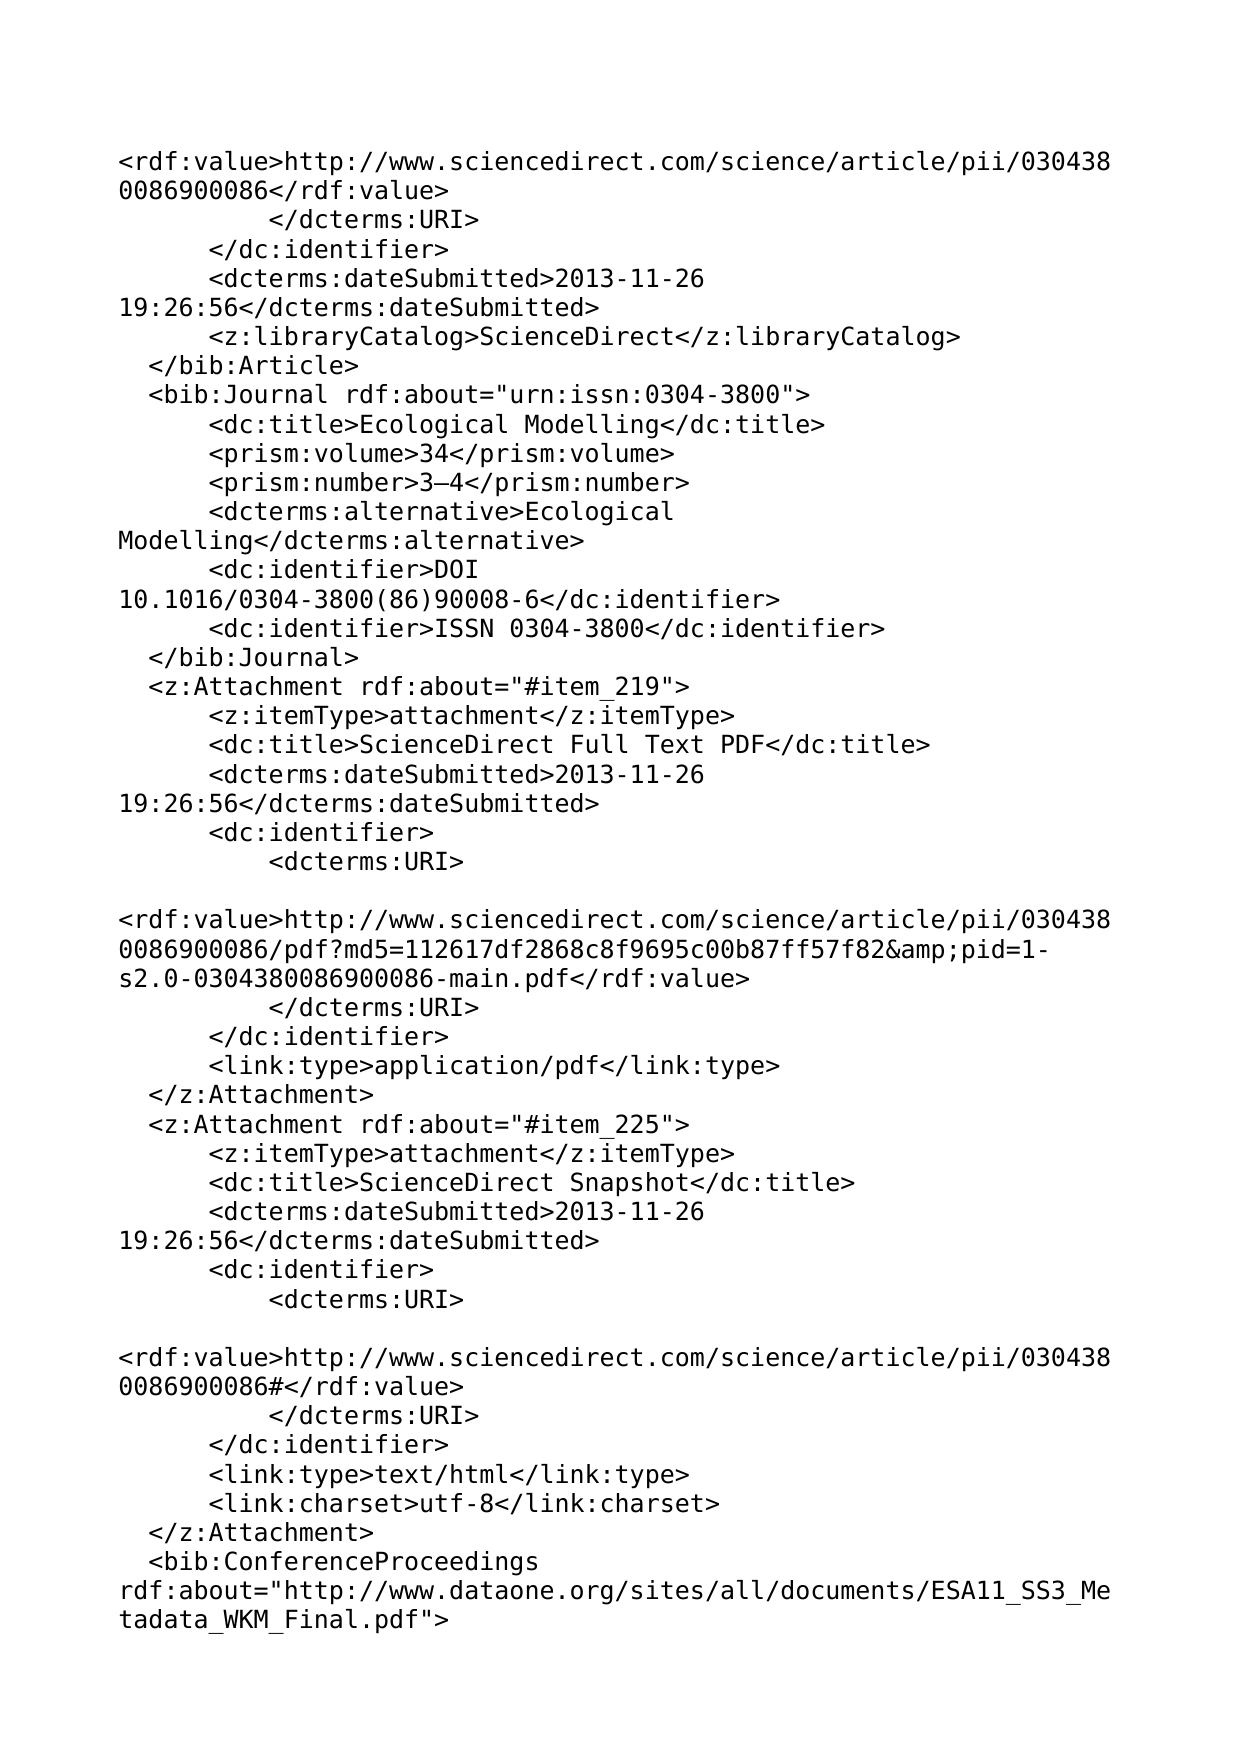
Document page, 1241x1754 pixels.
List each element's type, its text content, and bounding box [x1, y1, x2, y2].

text <rdf:value>http://www.sciencedirect.com/science/article/pii/0304380086900086</rdf:value> </dcterms:URI> </dc:identifier> <dcterms:dateSubmitted>2013-11-26 19:26:56</dcterms:dateSubmitted> <z:libraryCatalog>ScienceDirect</z:libraryCatalog> </bib:Article> <bib:Journal rdf:about="urn:issn:0304-3800"> <dc:title>Ecological Modelling</dc:title> <prism:volume>34</prism:volume> <prism:number>3–4</prism:number> <dcterms:alternative>Ecological Modelling</dcterms:alternative> <dc:identifier>DOI 10.1016/0304-3800(86)90008-6</dc:identifier> <dc:identifier>ISSN 0304-3800</dc:identifier> </bib:Journal> <z:Attachment rdf:about="#item_219"> <z:itemType>attachment</z:itemType> <dc:title>ScienceDirect Full Text PDF</dc:title> <dcterms:dateSubmitted>2013-11-26 19:26:56</dcterms:dateSubmitted> <dc:identifier> <dcterms:URI> <rdf:value>http://www.sciencedirect.com/science/article/pii/0304380086900086/pdf?md5=112617df2868c8f9695c00b87ff57f82&amp;pid=1-s2.0-0304380086900086-main.pdf</rdf:value> </dcterms:URI> </dc:identifier> <link:type>application/pdf</link:type> </z:Attachment> <z:Attachment rdf:about="#item_225"> <z:itemType>attachment</z:itemType> <dc:title>ScienceDirect Snapshot</dc:title> <dcterms:dateSubmitted>2013-11-26 19:26:56</dcterms:dateSubmitted> <dc:identifier> <dcterms:URI> <rdf:value>http://www.sciencedirect.com/science/article/pii/0304380086900086#</rdf:value> </dcterms:URI> </dc:identifier> <link:type>text/html</link:type> <link:charset>utf-8</link:charset> </z:Attachment> <bib:ConferenceProceedings rdf:about="http://www.dataone.org/sites/all/documents/ESA11_SS3_Metadata_WKM_Final.pdf"> [118, 118, 1122, 1635]
